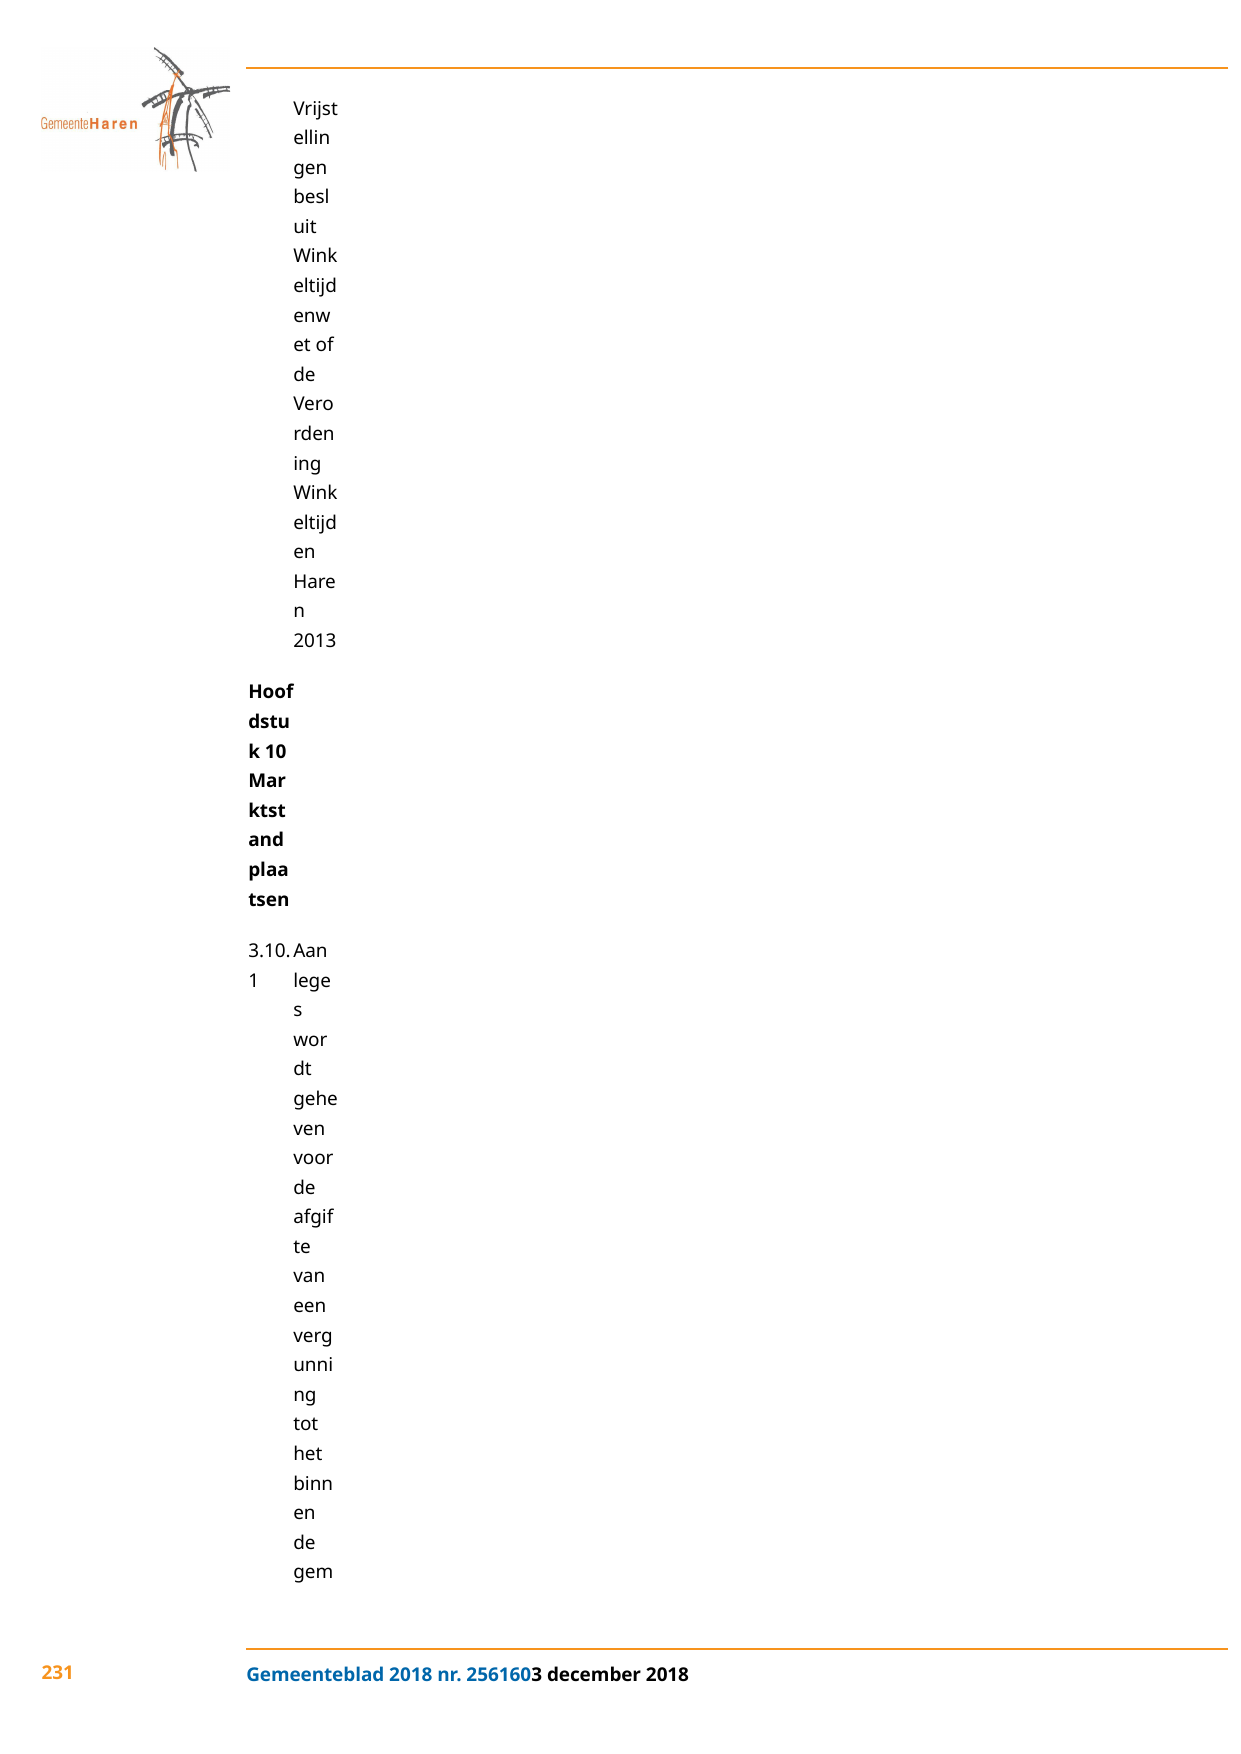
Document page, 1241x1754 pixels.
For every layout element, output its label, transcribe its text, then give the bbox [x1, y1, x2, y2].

table_cell [248, 653, 293, 679]
table_cell [293, 912, 338, 937]
table_cell [338, 937, 383, 1584]
picture [41, 47, 231, 172]
table_cell [293, 653, 338, 679]
table_cell [384, 912, 429, 937]
table_cell [384, 653, 429, 679]
table_cell [248, 912, 293, 937]
table_cell [338, 679, 383, 912]
table_cell [338, 653, 383, 679]
table_cell Aan leges wordt geheven voor de afgifte van een vergunning tot het binnen de gem [293, 937, 338, 1584]
table_cell [384, 95, 429, 653]
table_cell 3.10.1 [248, 937, 293, 1584]
table_cell Vrijstellingenbesluit Winkeltijdenwet of de Verordening Winkeltijden Haren 2013 [293, 95, 338, 653]
table_cell Hoofdstuk 10 Marktstandplaatsen [248, 679, 293, 912]
table_cell [248, 95, 293, 653]
table_cell [384, 937, 429, 1584]
table_cell [338, 95, 383, 653]
table_cell [338, 912, 383, 937]
table_cell [293, 679, 338, 912]
